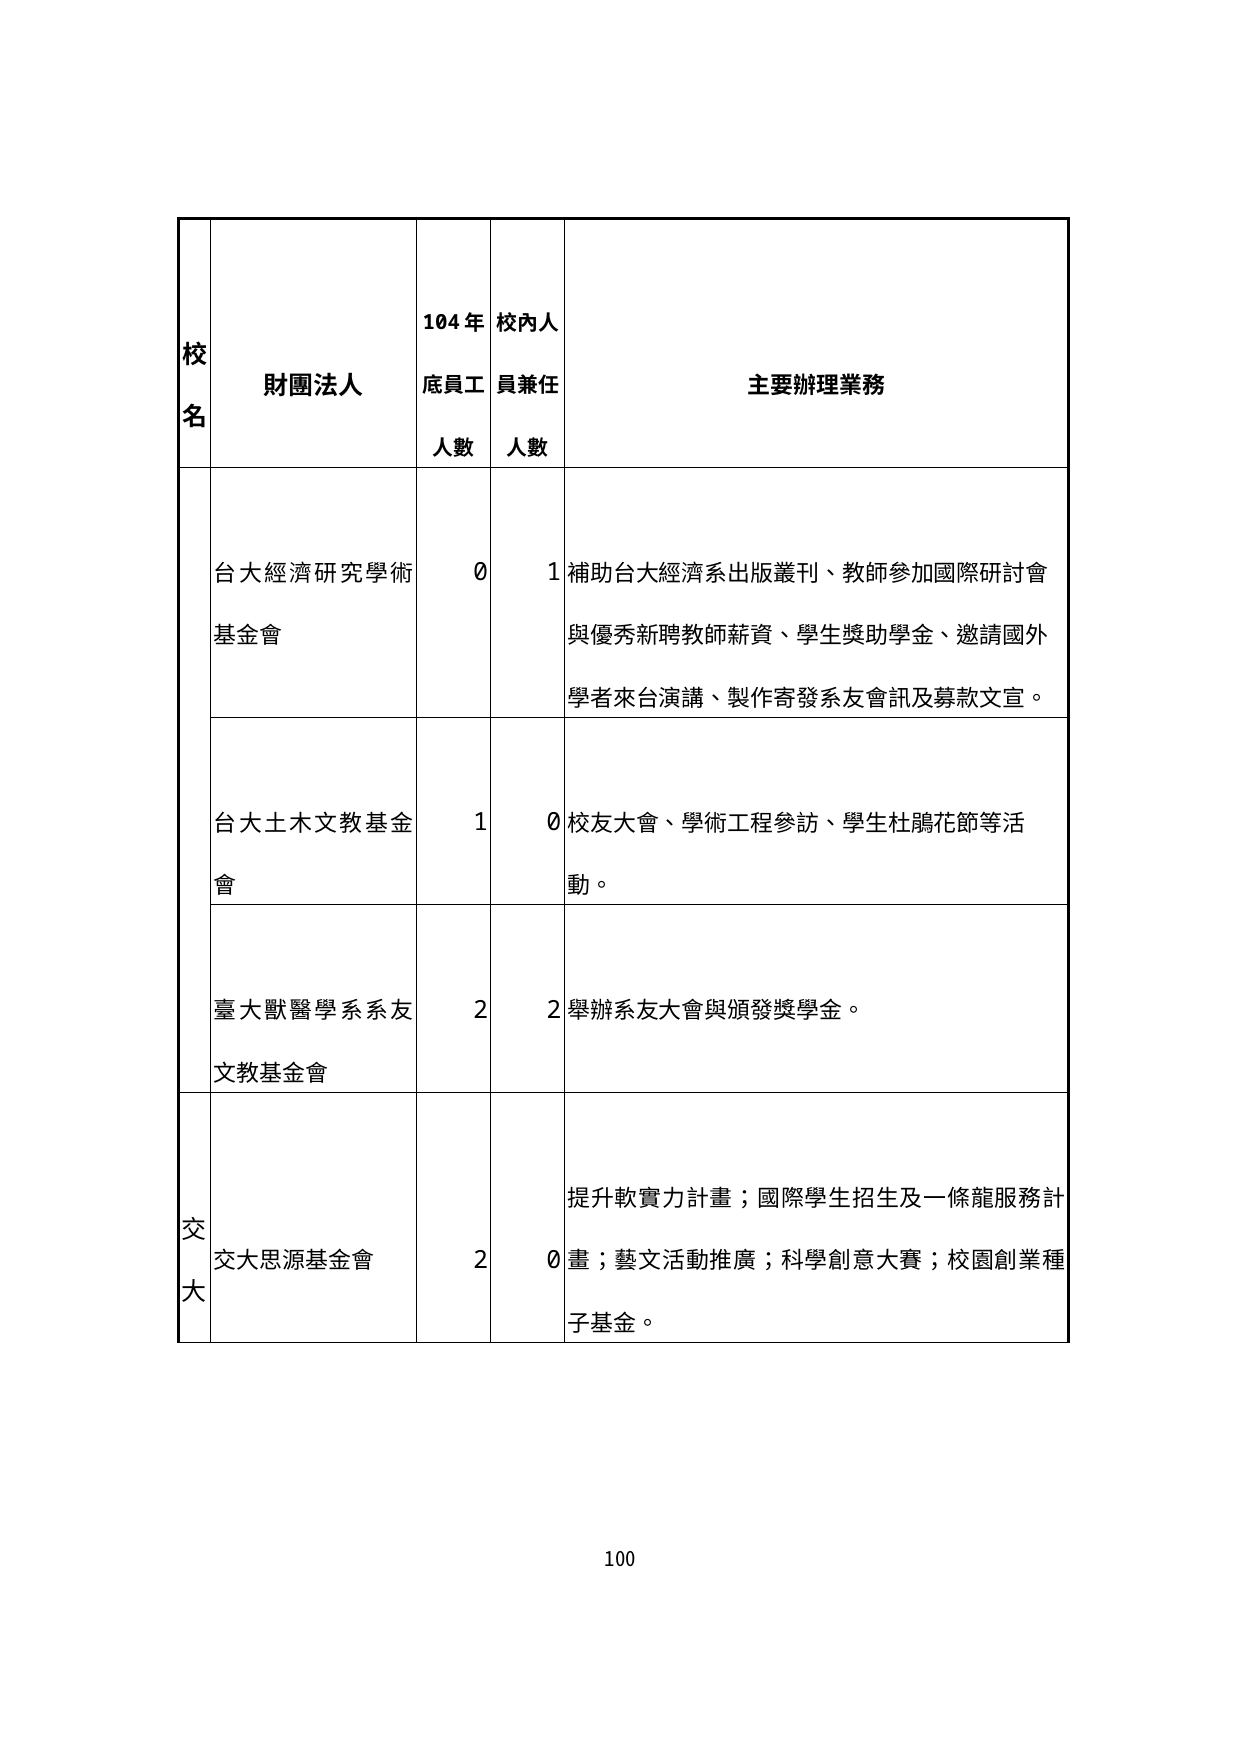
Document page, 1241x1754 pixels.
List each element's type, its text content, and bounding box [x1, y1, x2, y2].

table_cell 交大思源基金會 [211, 1093, 416, 1342]
table_cell [180, 468, 210, 1092]
table_cell 補助台大經濟系出版叢刊、教師參加國際研討會與優秀新聘教師薪資、學生獎助學金、邀請國外學者來台演講、製作寄發系友會訊及募款文宣。 [565, 468, 1067, 717]
table_cell 台大土木文教基金會 [211, 718, 416, 904]
table_header 財團法人 [211, 220, 416, 467]
table_cell 校友大會、學術工程參訪、學生杜鵑花節等活動。 [565, 718, 1067, 904]
table_cell 1 [417, 718, 490, 904]
table_cell 提升軟實力計畫；國際學生招生及一條龍服務計畫；藝文活動推廣；科學創意大賽；校園創業種子基金。 [565, 1093, 1067, 1342]
table_cell 0 [417, 468, 490, 717]
table_cell 台大經濟研究學術基金會 [211, 468, 416, 717]
table_header 104年底員工人數 [417, 220, 490, 467]
table_cell 臺大獸醫學系系友文教基金會 [211, 905, 416, 1092]
table_cell 2 [417, 905, 490, 1092]
table_header 主要辦理業務 [565, 220, 1067, 467]
table_cell 0 [491, 1093, 564, 1342]
table_cell 0 [491, 718, 564, 904]
table_cell 舉辦系友大會與頒發獎學金。 [565, 905, 1067, 1092]
table_cell 交大 [180, 1093, 210, 1342]
table_cell 1 [491, 468, 564, 717]
table_header 校名 [180, 220, 210, 467]
table_cell 2 [491, 905, 564, 1092]
table_header 校內人員兼任人數 [491, 220, 564, 467]
table_cell 2 [417, 1093, 490, 1342]
